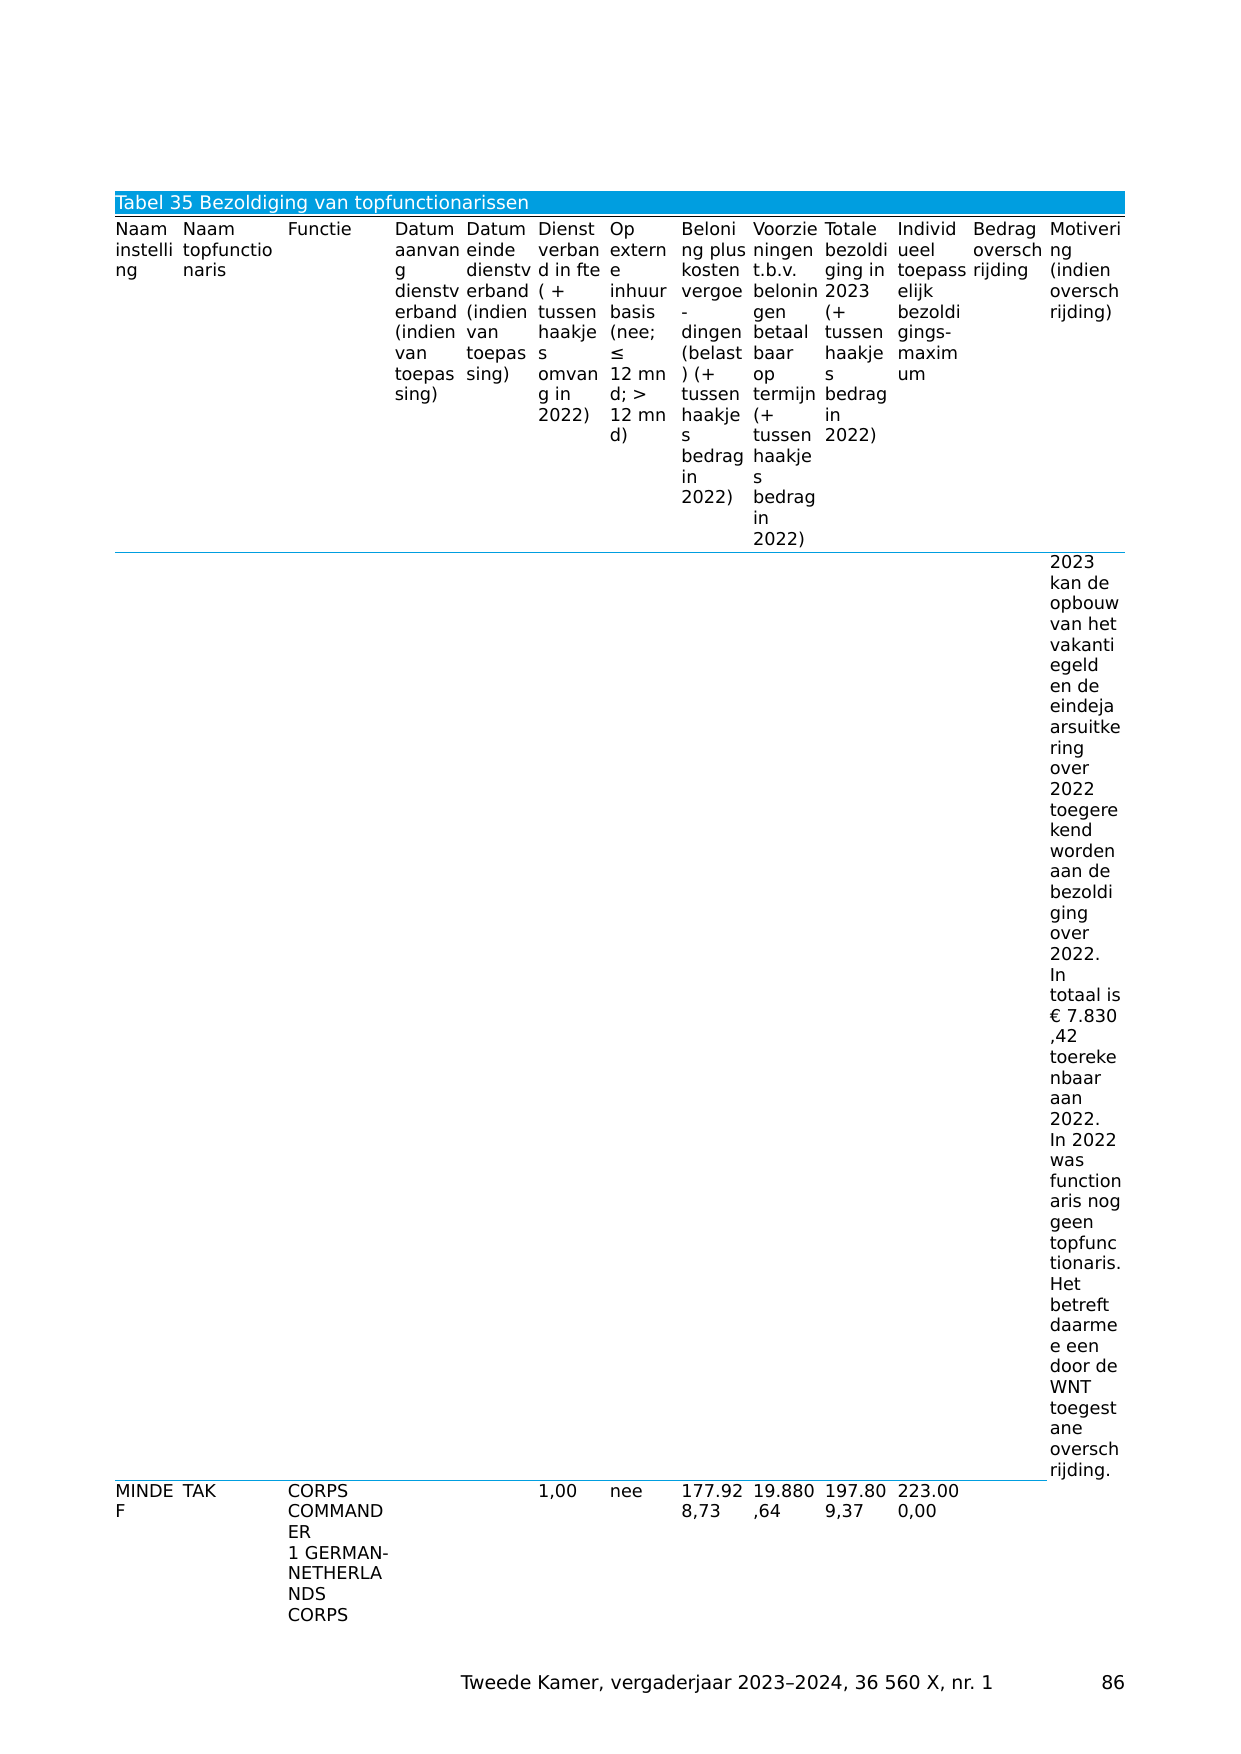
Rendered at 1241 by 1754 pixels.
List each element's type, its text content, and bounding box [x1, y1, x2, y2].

table_cell [463, 553, 535, 1480]
table_cell Motivering (indien overschrijding) [1047, 217, 1125, 552]
table_cell 19.880,64 [750, 1481, 822, 1625]
table_cell [607, 553, 678, 1480]
table_cell Beloning plus kostenvergoe-dingen (belast) (+ tussen haakjes bedrag in 2022) [678, 217, 750, 552]
table_cell 223.000,00 [894, 1481, 970, 1625]
table_cell [535, 553, 607, 1480]
table_cell nee [607, 1481, 678, 1625]
table_cell [392, 1481, 463, 1625]
table_cell [180, 553, 285, 1480]
table_cell [285, 553, 392, 1480]
table_cell TAK [180, 1481, 285, 1625]
table_cell Individueel toepasselijk bezoldigings-maximum [894, 217, 970, 552]
table_cell [894, 553, 970, 1480]
table_cell [463, 1481, 535, 1625]
table_cell 2023 kan de opbouw van het vakantiegeld en de eindejaarsuitkering over 2022 toegerekend worden aan de bezoldiging over 2022. In totaal is € 7.830,42 toerekenbaar aan 2022. In 2022 was functionaris nog geen topfunctionaris. Het betreft daarmee een door de WNT toegestane overschrijding. [1047, 553, 1125, 1480]
table_cell [750, 553, 822, 1480]
table_cell Datum aanvang dienstverband (indien van toepassing) [392, 217, 463, 552]
table_cell Totale bezoldiging in 2023 (+ tussen haakjes bedrag in 2022) [822, 217, 894, 552]
table_cell [822, 553, 894, 1480]
table_cell Bedrag overschrijding [970, 217, 1047, 552]
table_cell [1047, 1480, 1125, 1625]
table_cell Voorzieningen t.b.v. beloningen betaalbaar op termijn (+ tussen haakjes bedrag in 2022) [750, 217, 822, 552]
table_cell [678, 553, 750, 1480]
table_cell Dienstverband in fte ( + tussen haakjes omvang in 2022) [535, 217, 607, 552]
table_cell MINDEF [115, 1481, 180, 1625]
table_cell CORPS COMMANDER 1 GERMAN-NETHERLANDS CORPS [285, 1481, 392, 1625]
table_cell [970, 1481, 1047, 1625]
table_cell Naam topfunctionaris [180, 217, 285, 552]
table_cell 1,00 [535, 1481, 607, 1625]
table_cell 197.809,37 [822, 1481, 894, 1625]
table_cell 177.928,73 [678, 1481, 750, 1625]
table_cell [392, 553, 463, 1480]
table_cell Op externe inhuurbasis (nee; ≤ 12 mnd; > 12 mnd) [607, 217, 678, 552]
table_cell [115, 553, 180, 1480]
table_cell Naam instelling [115, 217, 180, 552]
table_cell [970, 553, 1047, 1480]
table_cell Datum einde dienstverband (indien van toepassing) [463, 217, 535, 552]
table_cell Functie [285, 217, 392, 552]
